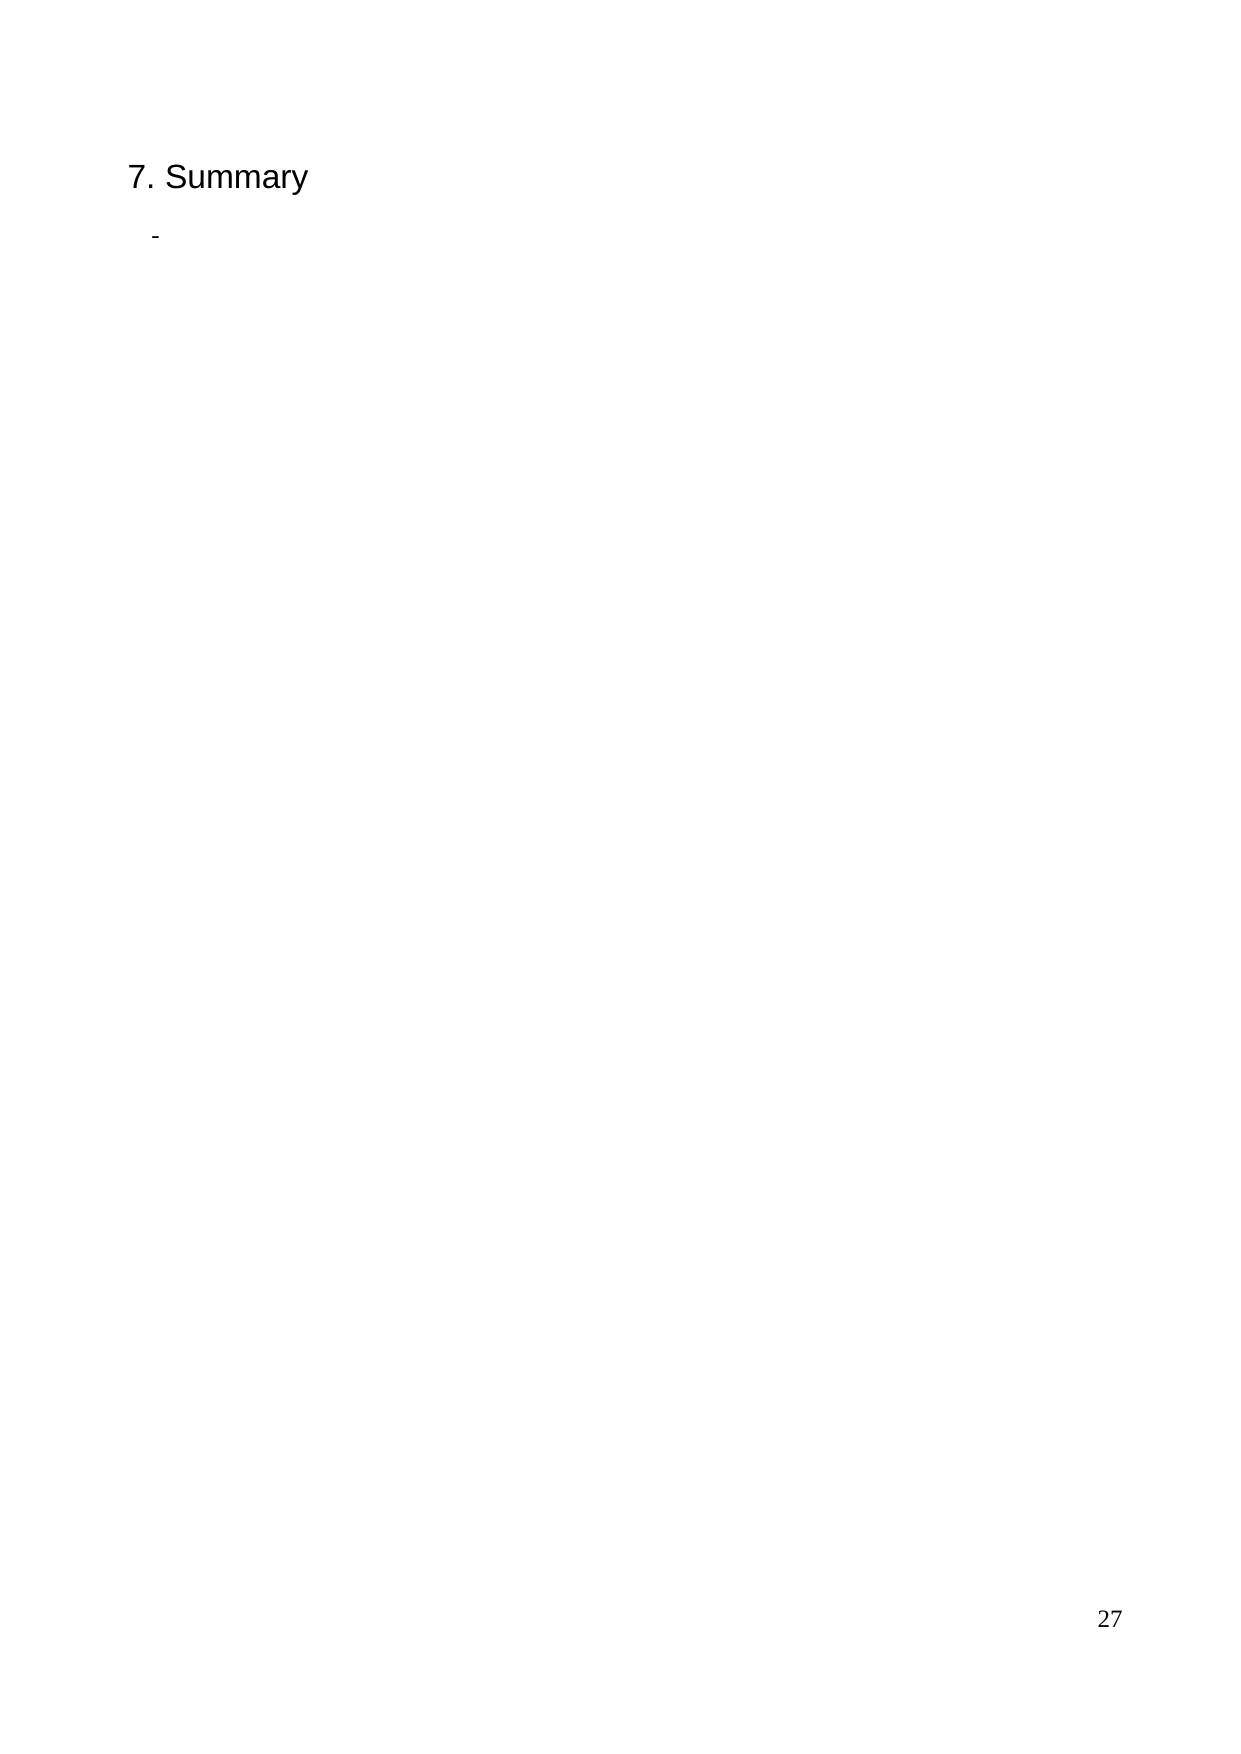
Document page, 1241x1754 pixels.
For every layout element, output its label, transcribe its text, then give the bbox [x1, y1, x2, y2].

subtitle Summary [118, 157, 1122, 196]
text - [118, 220, 1122, 248]
